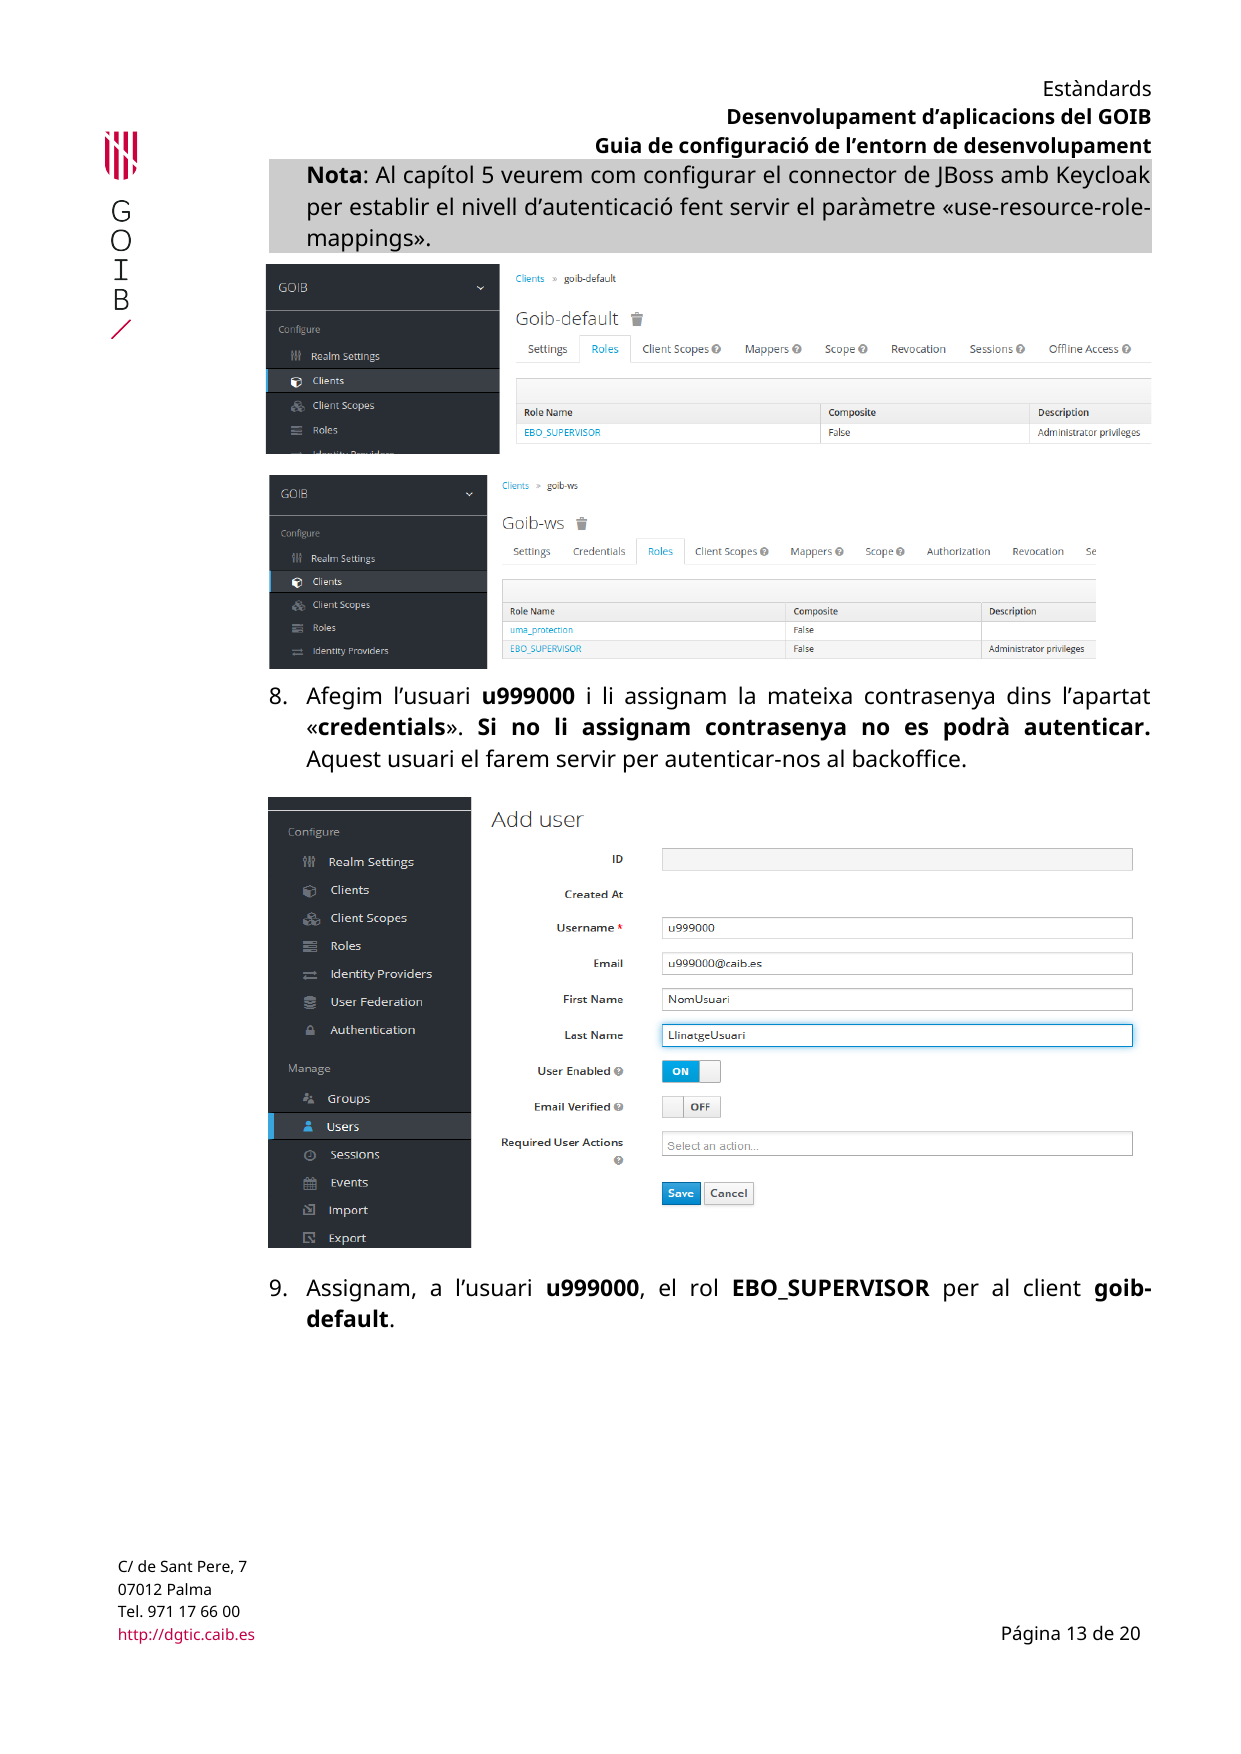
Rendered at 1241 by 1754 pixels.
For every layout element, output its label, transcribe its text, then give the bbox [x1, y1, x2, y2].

list Nota: Al capítol 5 veurem com configurar el connector de JBoss amb Keycloak per establir el nivell d’autenticació fent servir el paràmetre «use-resource-role-mappings». [269, 159, 1152, 253]
list Assignam, a l’usuari u999000, el rol EBO_SUPERVISOR per al client goib-default. [269, 786, 1152, 1334]
picture [268, 797, 1145, 1248]
picture [76, 108, 166, 370]
list Afegim l’usuari u999000 i li assignam la mateixa contrasenya dins l’apartat «credentials». Si no li assignam contrasenya no es podrà autenticar. Aquest usuari el farem servir per autenticar-nos al backoffice. [269, 454, 1152, 774]
picture [265, 264, 1152, 454]
picture [269, 475, 1096, 669]
